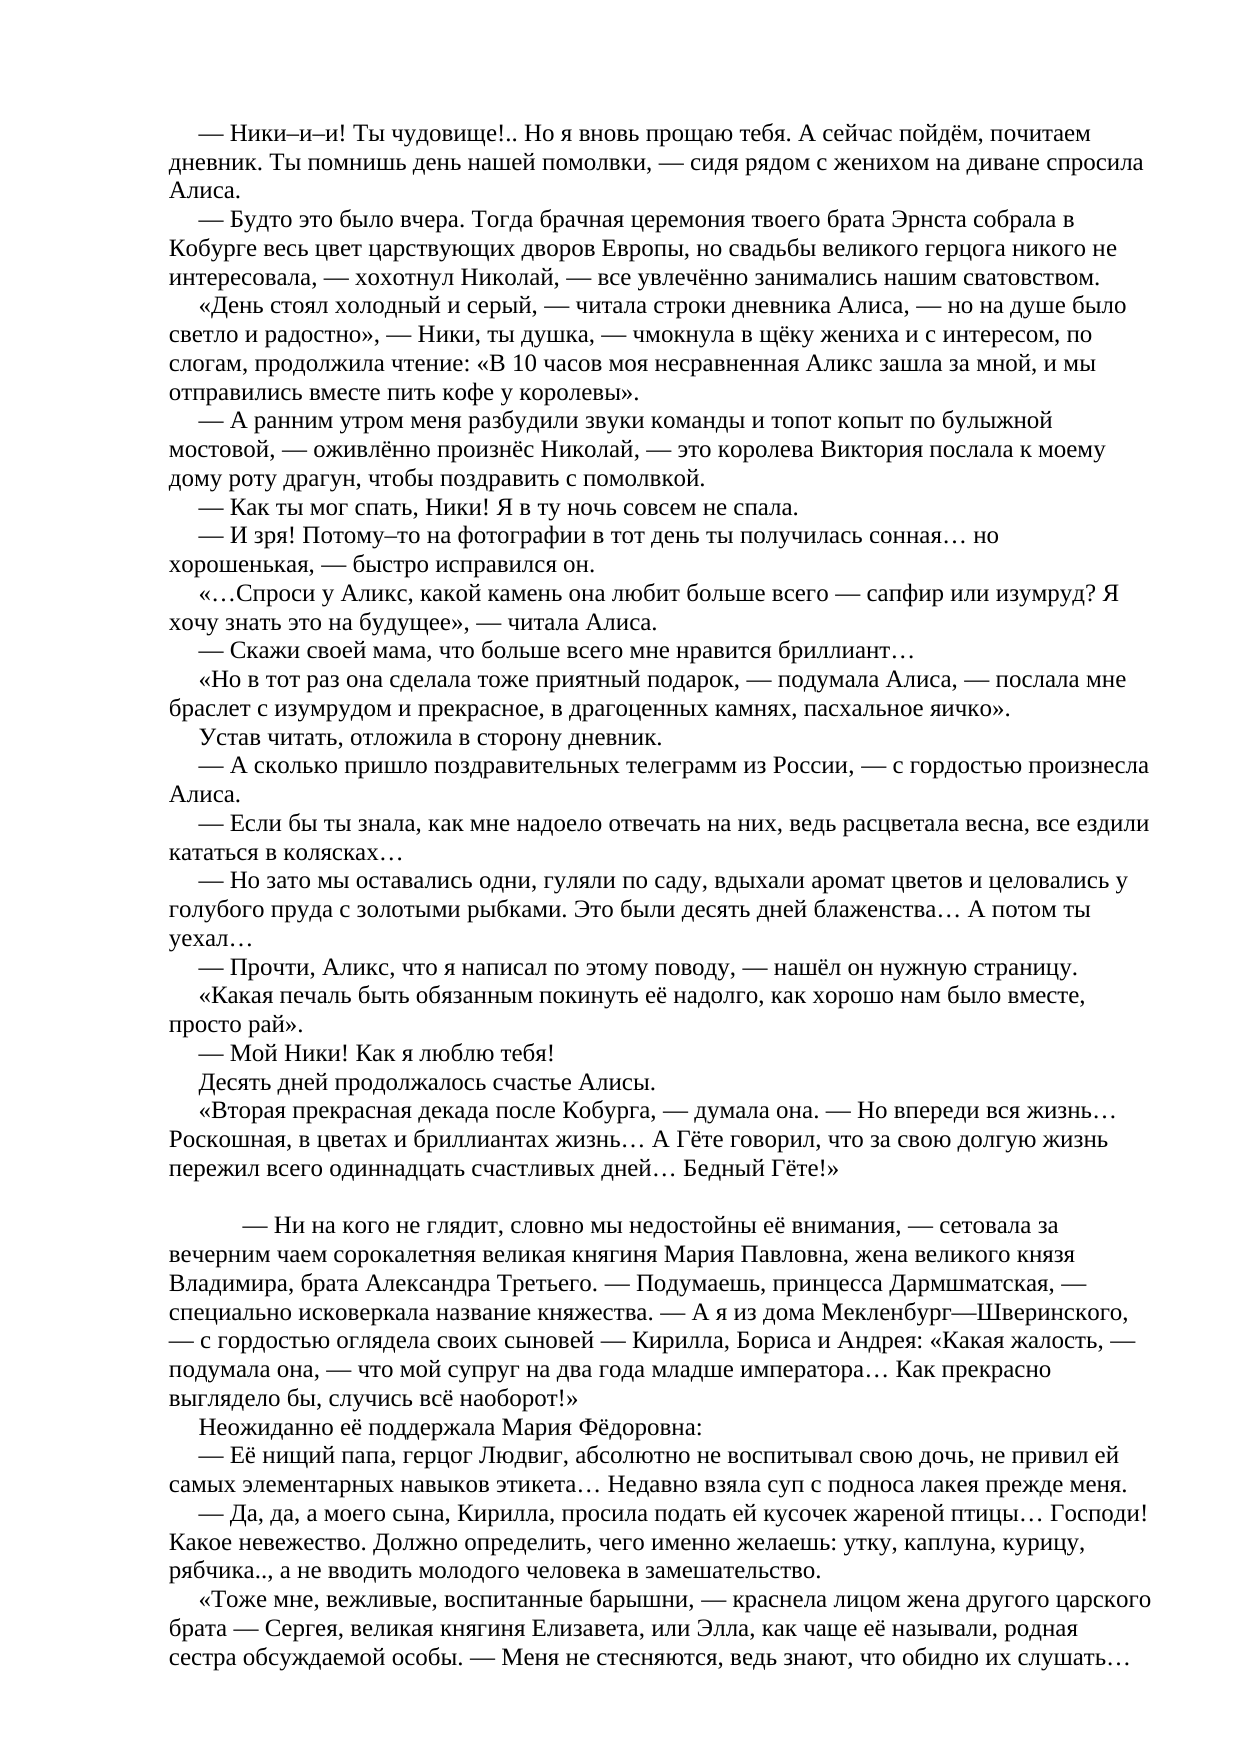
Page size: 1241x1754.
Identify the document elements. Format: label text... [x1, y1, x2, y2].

text Десять дней продолжалось счастье Алисы. [169, 1067, 1152, 1096]
text Неожиданно её поддержала Мария Фёдоровна: [169, 1412, 1152, 1441]
text «Вторая прекрасная декада после Кобурга, — думала она. — Но впереди вся жизнь… Роскошная, в цветах и бриллиантах жизнь… А Гёте говорил, что за свою долгую жизнь пережил всего одиннадцать счастливых дней… Бедный Гёте!» [169, 1096, 1152, 1182]
text — Да, да, а моего сына, Кирилла, просила подать ей кусочек жареной птицы… Господи! Какое невежество. Должно определить, чего именно желаешь: утку, каплуна, курицу, рябчика.., а не вводить молодого человека в замешательство. [169, 1498, 1152, 1584]
text Устав читать, отложила в сторону дневник. [169, 722, 1152, 751]
text — Ники–и–и! Ты чудовище!.. Но я вновь прощаю тебя. А сейчас пойдём, почитаем дневник. Ты помнишь день нашей помолвки, — сидя рядом с женихом на диване спросила Алиса. [169, 118, 1152, 204]
text «День стоял холодный и серый, — читала строки дневника Алиса, — но на душе было светло и радостно», — Ники, ты душка, — чмокнула в щёку жениха и с интересом, по слогам, продолжила чтение: «В 10 часов моя несравненная Аликс зашла за мной, и мы отправились вместе пить кофе у королевы». [169, 291, 1152, 406]
text «Какая печаль быть обязанным покинуть её надолго, как хорошо нам было вместе, просто рай». [169, 981, 1152, 1038]
text — Ни на кого не глядит, словно мы недостойны её внимания, — сетовала за вечерним чаем сорокалетняя великая княгиня Мария Павловна, жена великого князя Владимира, брата Александра Третьего. — Подумаешь, принцесса Дармшматская, — специально исковеркала название княжества. — А я из дома Мекленбург—Шверинского, — с гордостью оглядела своих сыновей — Кирилла, Бориса и Андрея: «Какая жалость, — подумала она, — что мой супруг на два года младше императора… Как прекрасно выглядело бы, случись всё наоборот!» [169, 1211, 1152, 1412]
text — И зря! Потому–то на фотографии в тот день ты получилась сонная… но хорошенькая, — быстро исправился он. [169, 521, 1152, 578]
text — Как ты мог спать, Ники! Я в ту ночь совсем не спала. [169, 492, 1152, 521]
text «…Спроси у Аликс, какой камень она любит больше всего — сапфир или изумруд? Я хочу знать это на будущее», — читала Алиса. [169, 578, 1152, 636]
text — А ранним утром меня разбудили звуки команды и топот копыт по булыжной мостовой, — оживлённо произнёс Николай, — это королева Виктория послала к моему дому роту драгун, чтобы поздравить с помолвкой. [169, 406, 1152, 492]
text «Но в тот раз она сделала тоже приятный подарок, — подумала Алиса, — послала мне браслет с изумрудом и прекрасное, в драгоценных камнях, пасхальное яичко». [169, 664, 1152, 722]
text — Её нищий папа, герцог Людвиг, абсолютно не воспитывал свою дочь, не привил ей самых элементарных навыков этикета… Недавно взяла суп с подноса лакея прежде меня. [169, 1441, 1152, 1498]
text — А сколько пришло поздравительных телеграмм из России, — с гордостью произнесла Алиса. [169, 751, 1152, 808]
text «Тоже мне, вежливые, воспитанные барышни, — краснела лицом жена другого царского брата — Сергея, великая княгиня Елизавета, или Элла, как чаще её называли, родная сестра обсуждаемой особы. — Меня не стесняются, ведь знают, что обидно их слушать… [169, 1584, 1152, 1671]
text — Прочти, Аликс, что я написал по этому поводу, — нашёл он нужную страницу. [169, 952, 1152, 981]
text — Будто это было вчера. Тогда брачная церемония твоего брата Эрнста собрала в Кобурге весь цвет царствующих дворов Европы, но свадьбы великого герцога никого не интересовала, — хохотнул Николай, — все увлечённо занимались нашим сватовством. [169, 204, 1152, 291]
text — Если бы ты знала, как мне надоело отвечать на них, ведь расцветала весна, все ездили кататься в колясках… [169, 808, 1152, 866]
text — Мой Ники! Как я люблю тебя! [169, 1038, 1152, 1067]
text — Но зато мы оставались одни, гуляли по саду, вдыхали аромат цветов и целовались у голубого пруда с золотыми рыбками. Это были десять дней блаженства… А потом ты уехал… [169, 866, 1152, 952]
text — Скажи своей мама, что больше всего мне нравится бриллиант… [169, 636, 1152, 664]
